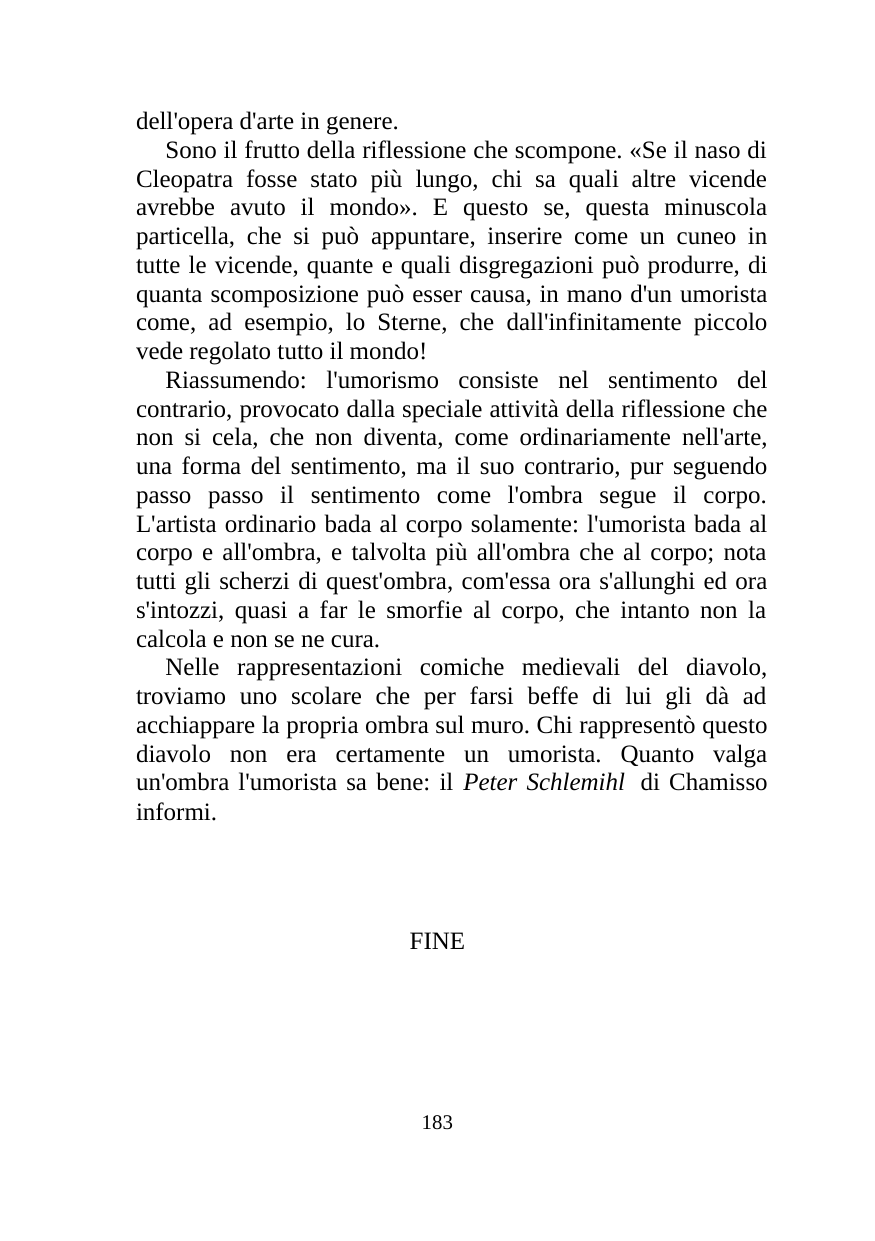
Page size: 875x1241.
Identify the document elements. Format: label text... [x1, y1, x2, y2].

text Nelle rappresentazioni comiche medievali del diavolo, troviamo uno scolare che per farsi beffe di lui gli dà ad acchiappare la propria ombra sul muro. Chi rappresentò questo diavolo non era certamente un umorista. Quanto valga un'ombra l'umorista sa bene: il Peter Schlemihl di Chamisso informi. [136, 652, 768, 826]
text Riassumendo: l'umorismo consiste nel sentimento del contrario, provocato dalla speciale attività della riflessione che non si cela, che non diventa, come ordinariamente nell'arte, una forma del sentimento, ma il suo contrario, pur seguendo passo passo il sentimento come l'ombra segue il corpo. L'artista ordinario bada al corpo solamente: l'umorista bada al corpo e all'ombra, e talvolta più all'ombra che al corpo; nota tutti gli scherzi di quest'ombra, com'essa ora s'allunghi ed ora s'intozzi, quasi a far le smorfie al corpo, che intanto non la calcola e non se ne cura. [136, 365, 768, 652]
text dell'opera d'arte in genere. [136, 106, 768, 135]
text FINE [106, 926, 768, 955]
text Sono il frutto della riflessione che scompone. «Se il naso di Cleopatra fosse stato più lungo, chi sa quali altre vicende avrebbe avuto il mondo». E questo se, questa minuscola particella, che si può appuntare, inserire come un cuneo in tutte le vicende, quante e quali disgregazioni può produrre, di quanta scomposizione può esser causa, in mano d'un umorista come, ad esempio, lo Sterne, che dall'infinitamente piccolo vede regolato tutto il mondo! [136, 135, 768, 365]
